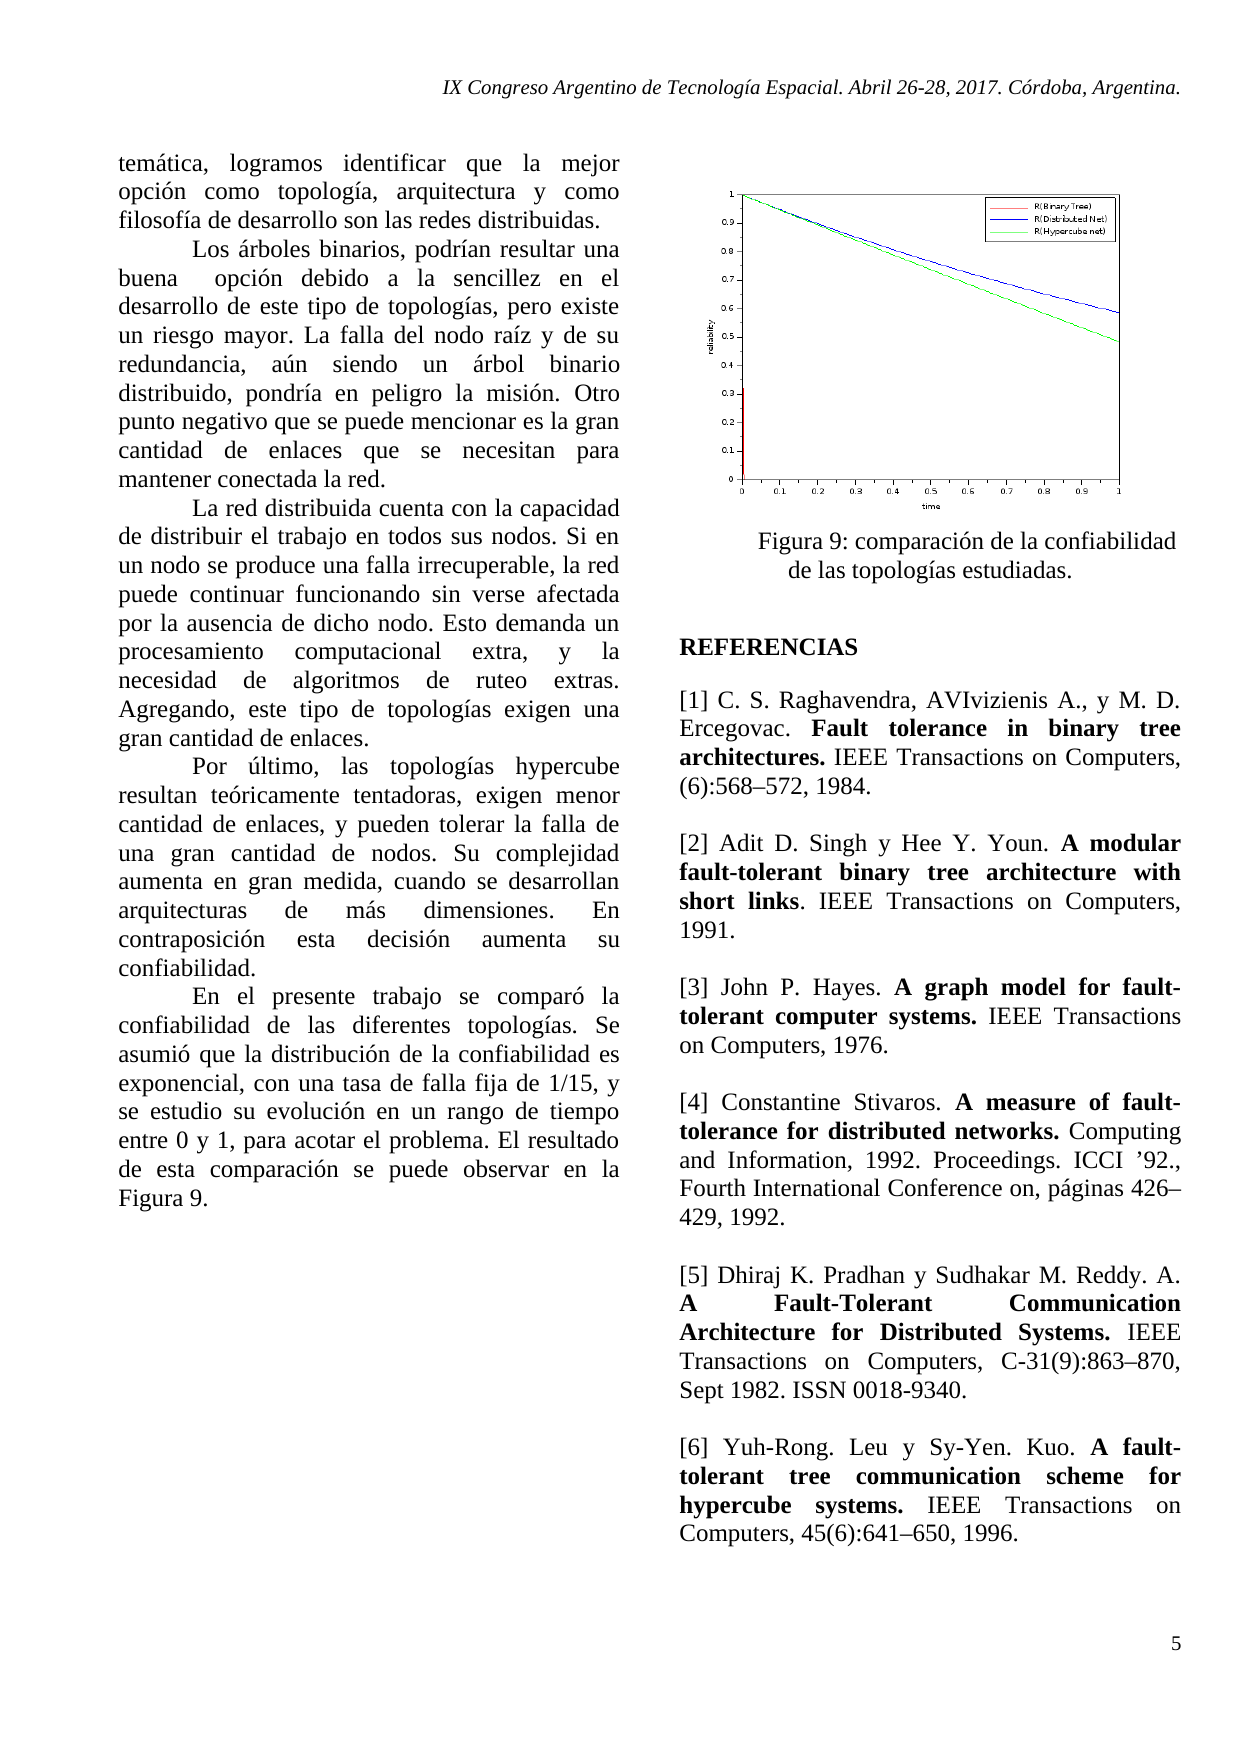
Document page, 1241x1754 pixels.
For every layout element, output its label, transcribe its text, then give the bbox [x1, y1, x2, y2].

text [1] C. S. Raghavendra, AVIvizienis A., y M. D. Ercegovac. Fault tolerance in binary tree architectures. IEEE Transactions on Computers, (6):568–572, 1984. [679, 685, 1181, 800]
text Figura 9: comparación de la confiabilidad de las topologías estudiadas. [679, 527, 1181, 584]
text [5] Dhiraj K. Pradhan y Sudhakar M. Reddy. A. A Fault-Tolerant Communication Architecture for Distributed Systems. IEEE Transactions on Computers, C-31(9):863–870, Sept 1982. ISSN 0018-9340. [679, 1260, 1181, 1403]
text [4] Constantine Stivaros. A measure of fault-tolerance for distributed networks. Computing and Information, 1992. Proceedings. ICCI ’92., Fourth International Conference on, páginas 426–429, 1992. [679, 1087, 1181, 1231]
text [2] Adit D. Singh y Hee Y. Youn. A modular fault-tolerant binary tree architecture with short links. IEEE Transactions on Computers, 1991. [679, 828, 1181, 943]
text Por último, las topologías hypercube resultan teóricamente tentadoras, exigen menor cantidad de enlaces, y pueden tolerar la falla de una gran cantidad de nodos. Su complejidad aumenta en gran medida, cuando se desarrollan arquitecturas de más dimensiones. En contraposición esta decisión aumenta su confiabilidad. [118, 751, 620, 981]
text En el presente trabajo se comparó la confiabilidad de las diferentes topologías. Se asumió que la distribución de la confiabilidad es exponencial, con una tasa de falla fija de 1/15, y se estudio su evolución en un rango de tiempo entre 0 y 1, para acotar el problema. El resultado de esta comparación se puede observar en la Figura 9. [118, 981, 620, 1211]
text [3] John P. Hayes. A graph model for fault-tolerant computer systems. IEEE Transactions on Computers, 1976. [679, 972, 1181, 1058]
text La red distribuida cuenta con la capacidad de distribuir el trabajo en todos sus nodos. Si en un nodo se produce una falla irrecuperable, la red puede continuar funcionando sin verse afectada por la ausencia de dicho nodo. Esto demanda un procesamiento computacional extra, y la necesidad de algoritmos de ruteo extras. Agregando, este tipo de topologías exigen una gran cantidad de enlaces. [118, 493, 620, 751]
text Los árboles binarios, podrían resultar una buena opción debido a la sencillez en el desarrollo de este tipo de topologías, pero existe un riesgo mayor. La falla del nodo raíz y de su redundancia, aún siendo un árbol binario distribuido, pondría en peligro la misión. Otro punto negativo que se puede mencionar es la gran cantidad de enlaces que se necesitan para mantener conectada la red. [118, 234, 620, 493]
picture [679, 147, 1182, 527]
subtitle REFERENCIAS [679, 632, 1181, 661]
text temática, logramos identificar que la mejor opción como topología, arquitectura y como filosofía de desarrollo son las redes distribuidas. [118, 148, 620, 234]
text [6] Yuh-Rong. Leu y Sy-Yen. Kuo. A fault-tolerant tree communication scheme for hypercube systems. IEEE Transactions on Computers, 45(6):641–650, 1996. [679, 1432, 1181, 1547]
